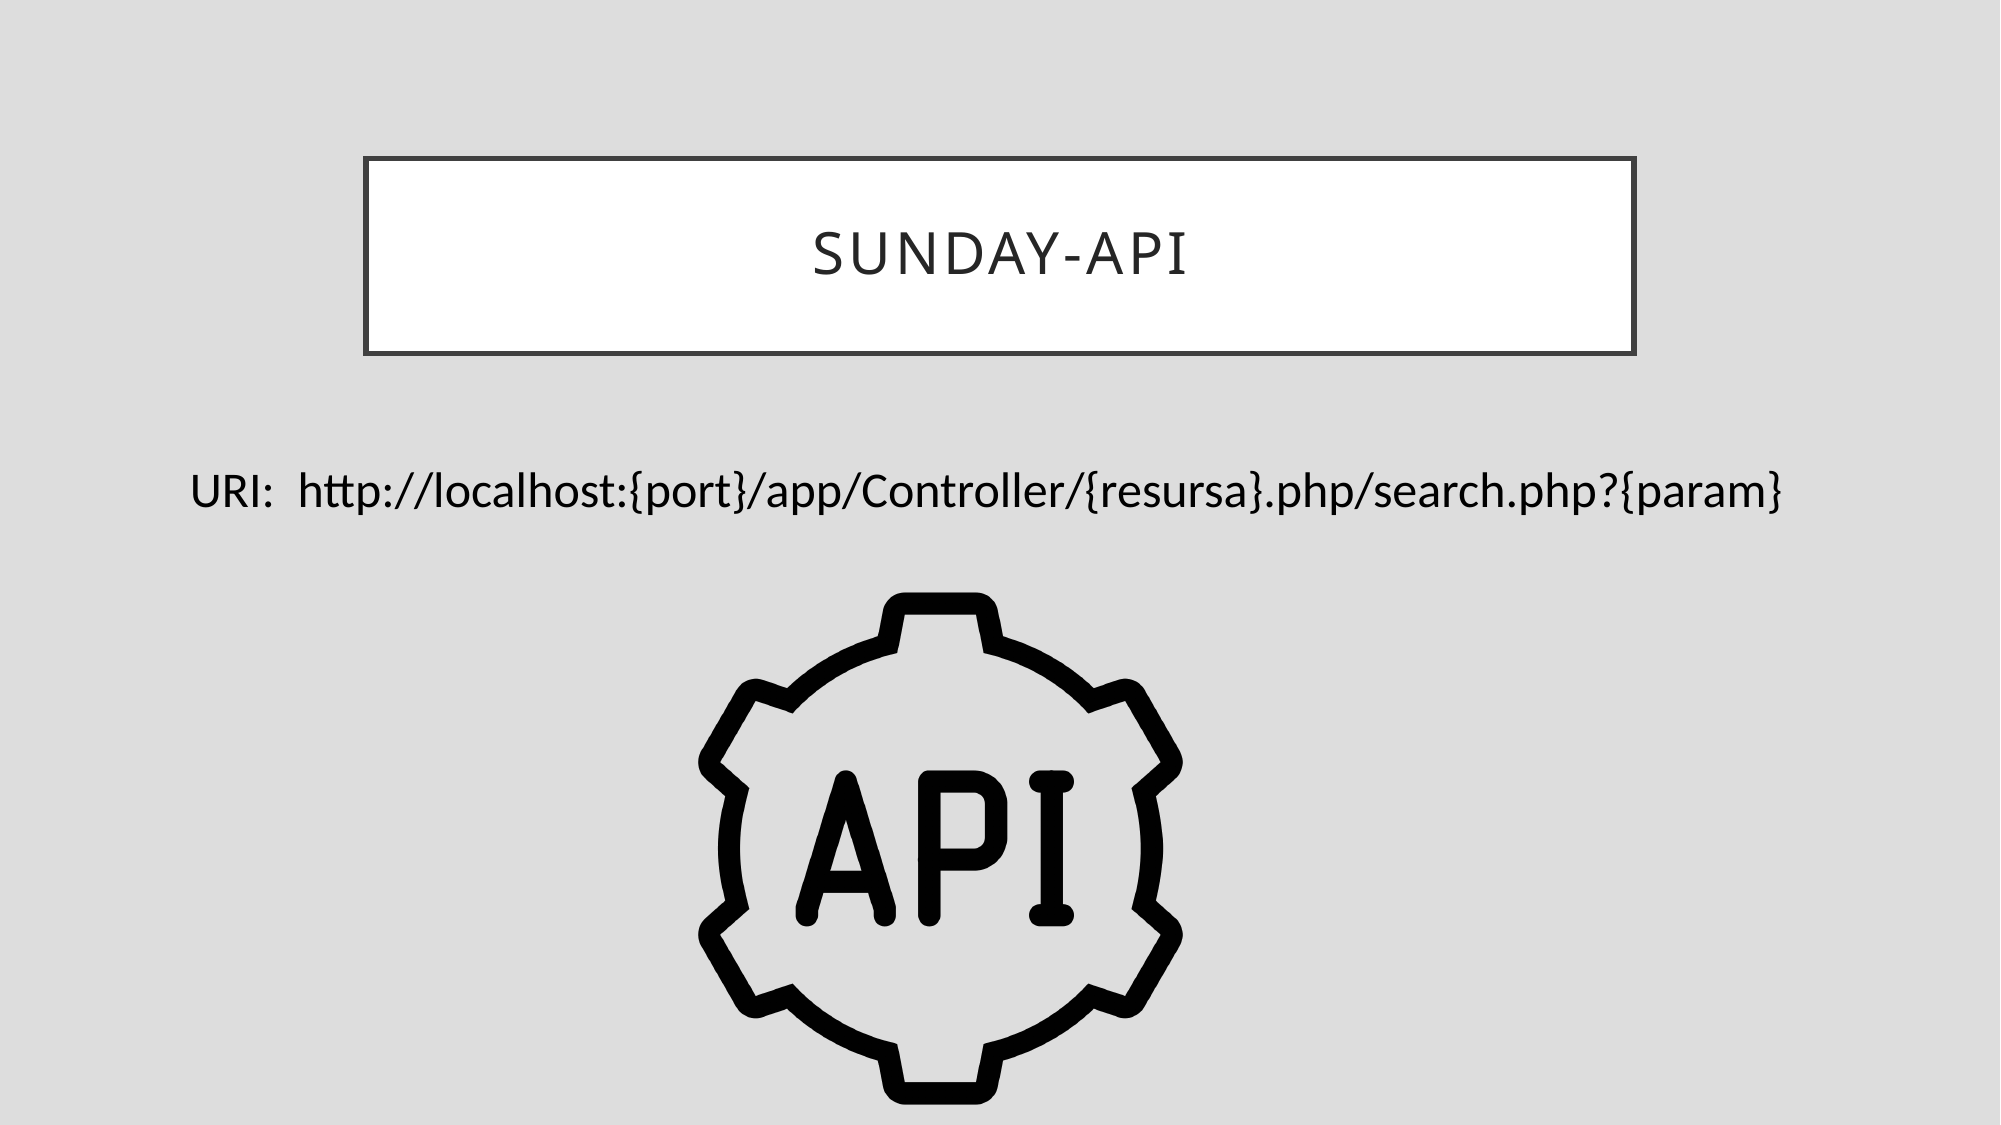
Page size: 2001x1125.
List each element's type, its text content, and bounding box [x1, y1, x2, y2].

title SUNDAY-API [366, 158, 1634, 354]
text_box URI: http://localhost:{port}/app/Controller/{resursa}.php/search.php?{param} [174, 450, 1813, 526]
picture [662, 570, 1223, 1125]
